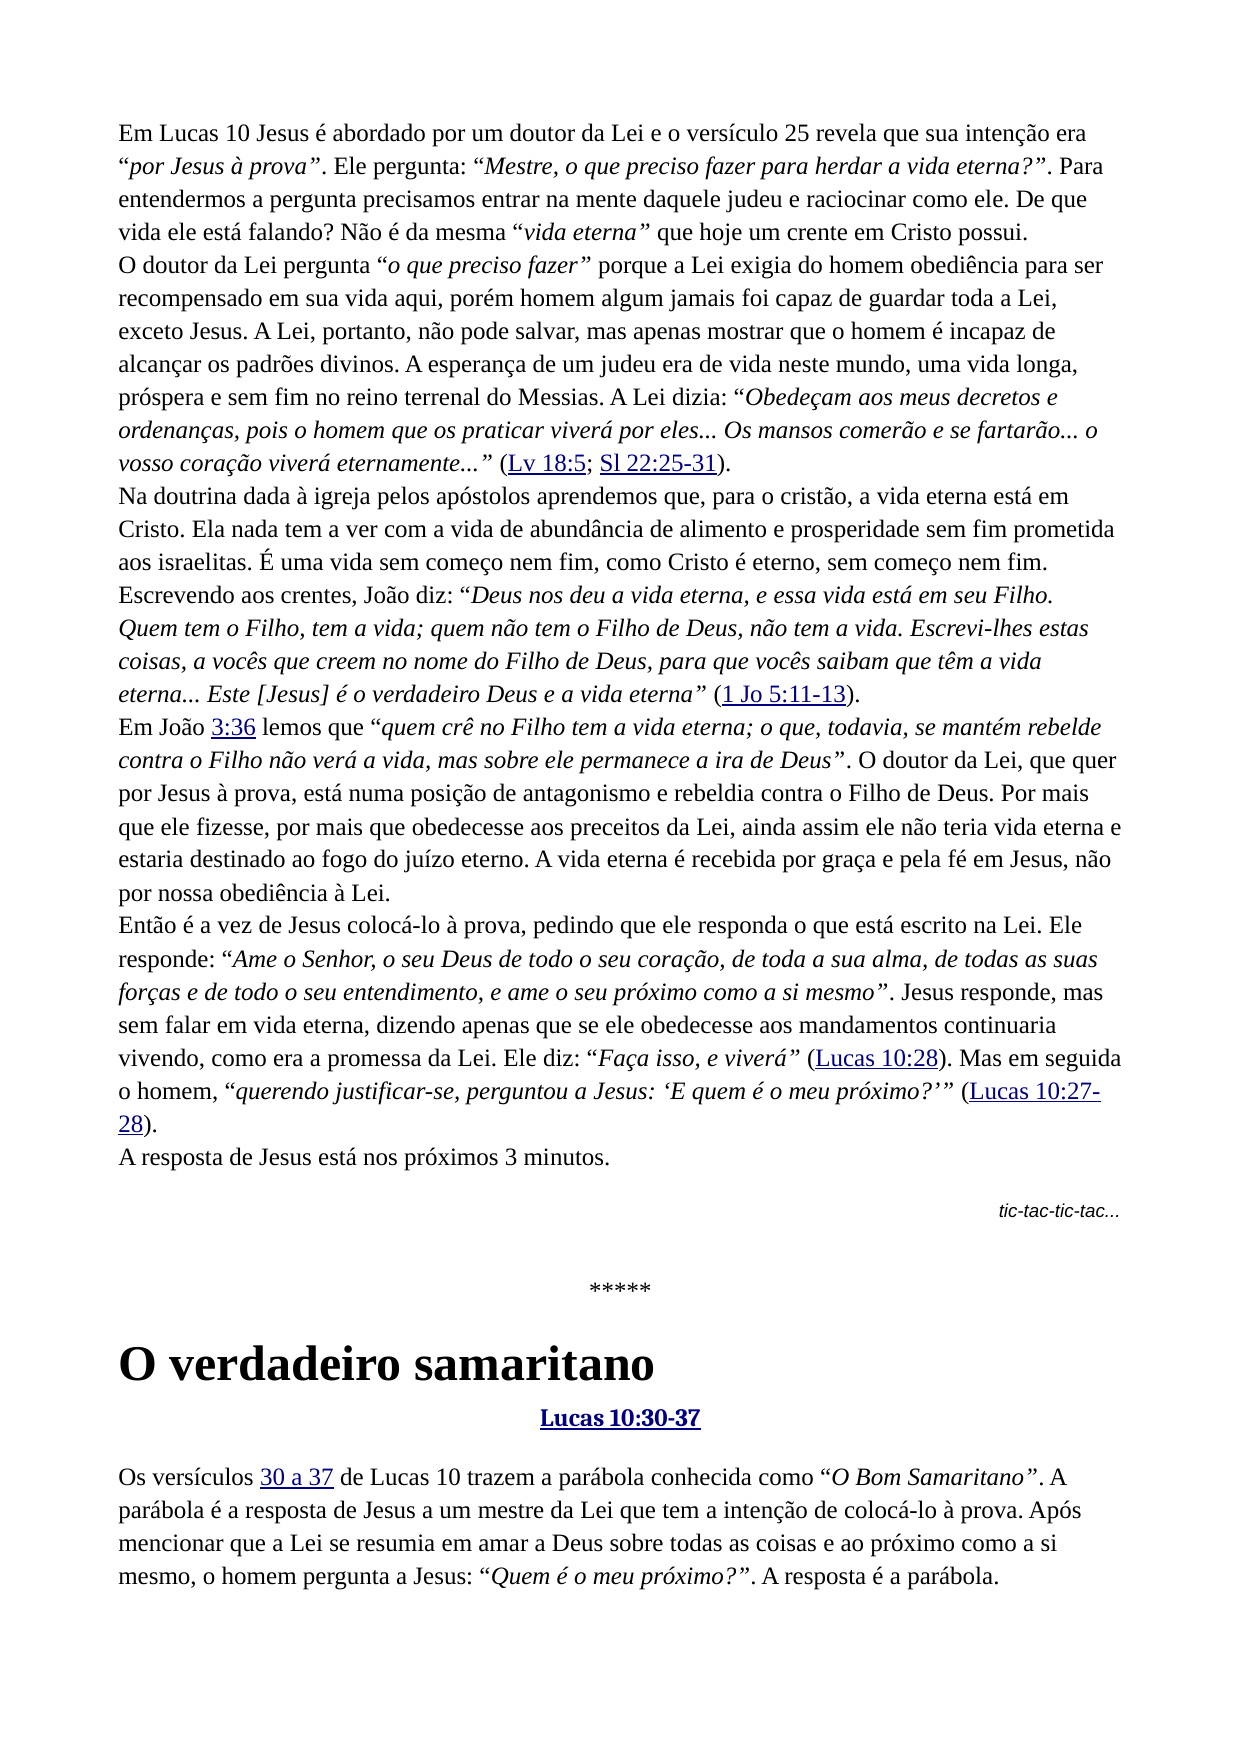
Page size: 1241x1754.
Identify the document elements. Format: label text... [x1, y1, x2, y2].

text Os versículos 30 a 37 de Lucas 10 trazem a parábola conhecida como “O Bom Samaritano”. A parábola é a resposta de Jesus a um mestre da Lei que tem a intenção de colocá-lo à prova. Após mencionar que a Lei se resumia em amar a Deus sobre todas as coisas e ao próximo como a si mesmo, o homem pergunta a Jesus: “Quem é o meu próximo?”. A resposta é a parábola. [118, 1462, 1122, 1590]
text Na doutrina dada à igreja pelos apóstolos aprendemos que, para o cristão, a vida eterna está em Cristo. Ela nada tem a ver com a vida de abundância de alimento e prosperidade sem fim prometida aos israelitas. É uma vida sem começo nem fim, como Cristo é eterno, sem começo nem fim. Escrevendo aos crentes, João diz: “Deus nos deu a vida eterna, e essa vida está em seu Filho. Quem tem o Filho, tem a vida; quem não tem o Filho de Deus, não tem a vida. Escrevi-lhes estas coisas, a vocês que creem no nome do Filho de Deus, para que vocês saibam que têm a vida eterna... Este [Jesus] é o verdadeiro Deus e a vida eterna” (1 Jo 5:11-13). [118, 481, 1122, 708]
text Lucas 10:30-37 [118, 1404, 1122, 1433]
text ***** [118, 1276, 1122, 1304]
text Em João 3:36 lemos que “quem crê no Filho tem a vida eterna; o que, todavia, se mantém rebelde contra o Filho não verá a vida, mas sobre ele permanece a ira de Deus”. O doutor da Lei, que quer por Jesus à prova, está numa posição de antagonismo e rebeldia contra o Filho de Deus. Por mais que ele fizesse, por mais que obedecesse aos preceitos da Lei, ainda assim ele não teria vida eterna e estaria destinado ao fogo do juízo eterno. A vida eterna é recebida por graça e pela fé em Jesus, não por nossa obediência à Lei. [118, 712, 1122, 906]
text A resposta de Jesus está nos próximos 3 minutos. [118, 1142, 1122, 1171]
text tic-tac-tic-tac... [118, 1200, 1122, 1222]
text Em Lucas 10 Jesus é abordado por um doutor da Lei e o versículo 25 revela que sua intenção era “por Jesus à prova”. Ele pergunta: “Mestre, o que preciso fazer para herdar a vida eterna?”. Para entendermos a pergunta precisamos entrar na mente daquele judeu e raciocinar como ele. De que vida ele está falando? Não é da mesma “vida eterna” que hoje um crente em Cristo possui. [118, 118, 1122, 246]
text Então é a vez de Jesus colocá-lo à prova, pedindo que ele responda o que está escrito na Lei. Ele responde: “Ame o Senhor, o seu Deus de todo o seu coração, de toda a sua alma, de todas as suas forças e de todo o seu entendimento, e ame o seu próximo como a si mesmo”. Jesus responde, mas sem falar em vida eterna, dizendo apenas que se ele obedecesse aos mandamentos continuaria vivendo, como era a promessa da Lei. Ele diz: “Faça isso, e viverá” (Lucas 10:28). Mas em seguida o homem, “querendo justificar-se, perguntou a Jesus: ‘E quem é o meu próximo?’” (Lucas 10:27-28). [118, 911, 1122, 1137]
text O doutor da Lei pergunta “o que preciso fazer” porque a Lei exigia do homem obediência para ser recompensado em sua vida aqui, porém homem algum jamais foi capaz de guardar toda a Lei, exceto Jesus. A Lei, portanto, não pode salvar, mas apenas mostrar que o homem é incapaz de alcançar os padrões divinos. A esperança de um judeu era de vida neste mundo, uma vida longa, próspera e sem fim no reino terrenal do Messias. A Lei dizia: “Obedeçam aos meus decretos e ordenanças, pois o homem que os praticar viverá por eles... Os mansos comerão e se fartarão... o vosso coração viverá eternamente...” (Lv 18:5; Sl 22:25-31). [118, 250, 1122, 477]
subtitle O verdadeiro samaritano [118, 1334, 1122, 1391]
